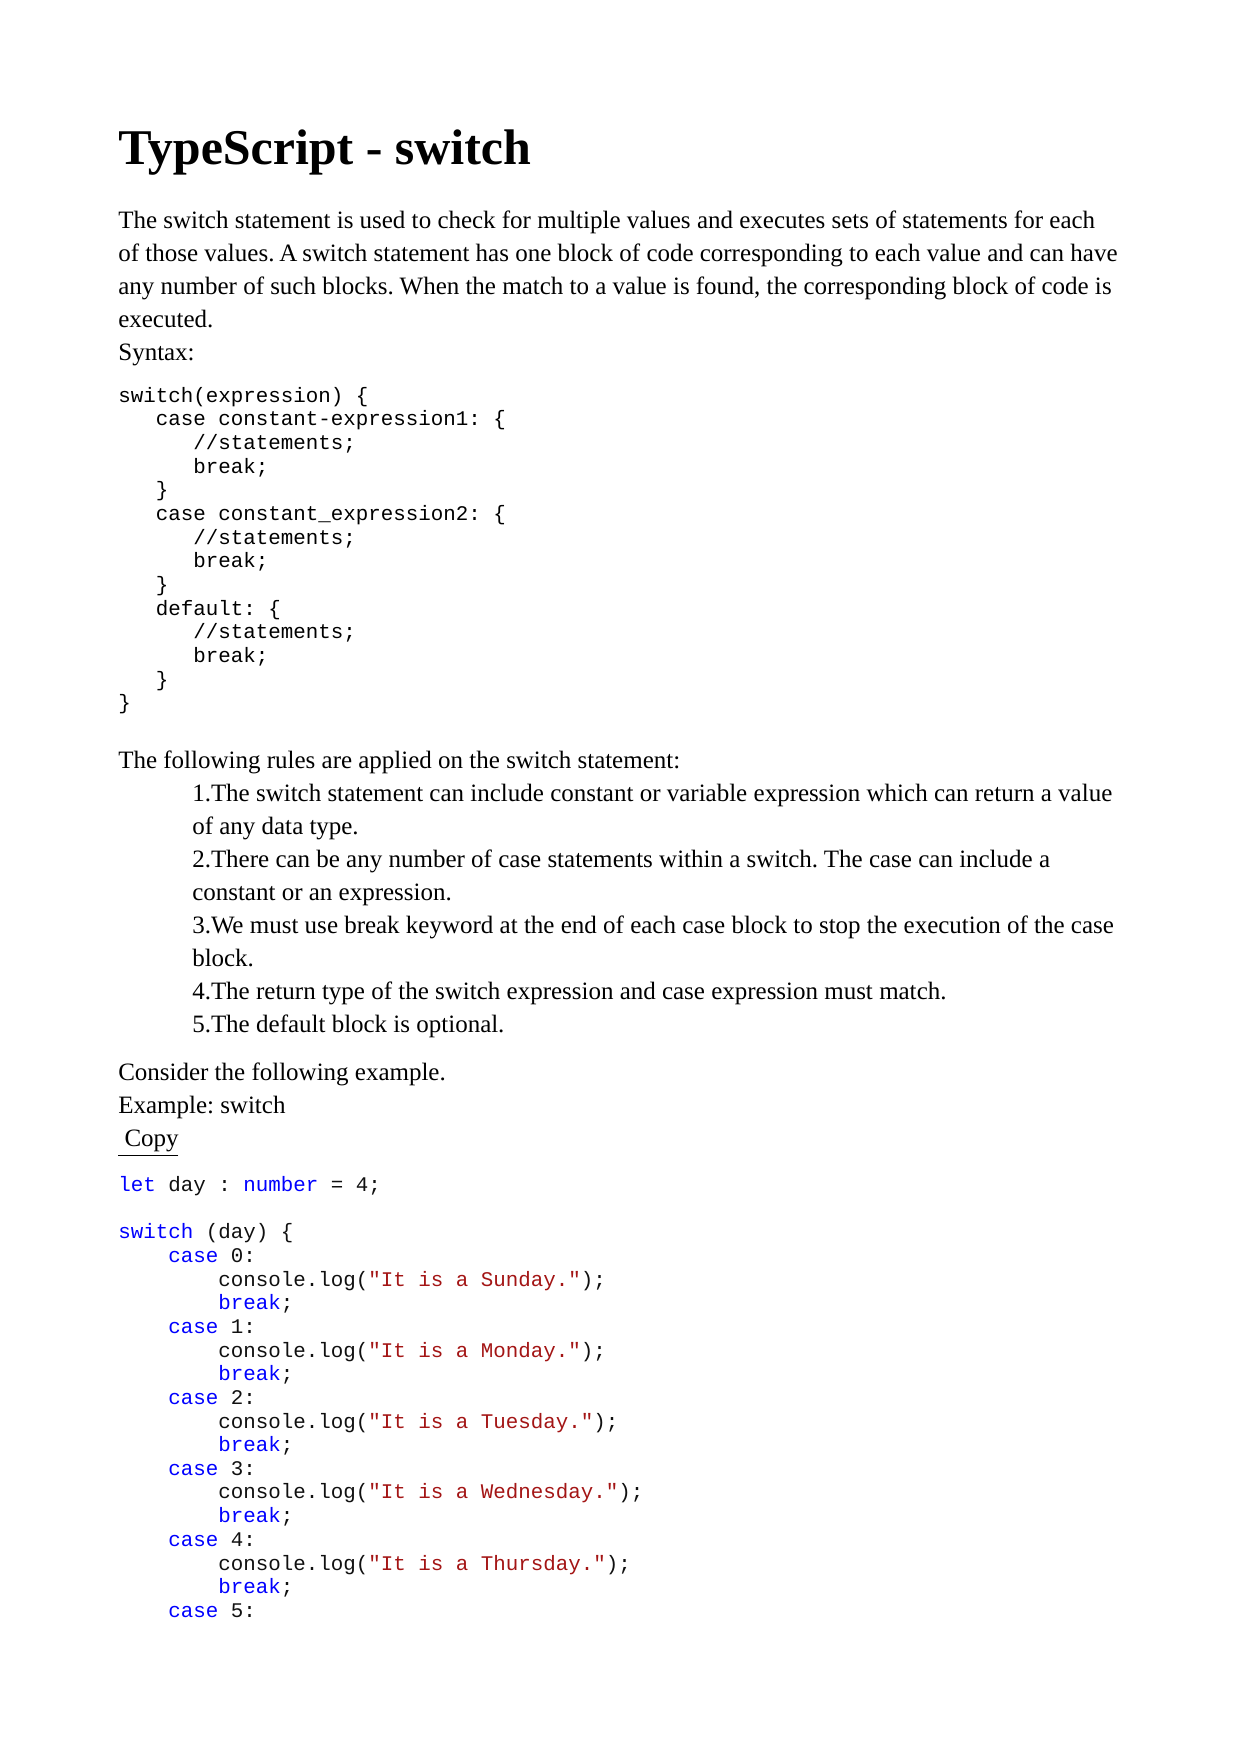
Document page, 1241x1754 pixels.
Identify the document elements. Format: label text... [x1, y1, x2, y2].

text The switch statement is used to check for multiple values and executes sets of statements for each of those values. A switch statement has one block of code corresponding to each value and can have any number of such blocks. When the match to a value is found, the corresponding block of code is executed. [118, 205, 1122, 333]
text console.log("It is a Sunday."); [118, 1269, 1122, 1292]
text console.log("It is a Monday."); [118, 1340, 1122, 1363]
list There can be any number of case statements within a switch. The case can include a constant or an expression. [118, 844, 1122, 906]
text default: { [118, 598, 1122, 621]
text let day : number = 4; [118, 1174, 1122, 1198]
text } [118, 479, 1122, 503]
text break; [118, 1292, 1122, 1316]
list The default block is optional. [118, 1009, 1122, 1038]
text break; [118, 1434, 1122, 1458]
text } [118, 692, 1122, 716]
text case 3: [118, 1458, 1122, 1482]
text switch(expression) { [118, 385, 1122, 408]
list The switch statement can include constant or variable expression which can return a value of any data type. [118, 778, 1122, 840]
text //statements; [118, 432, 1122, 456]
text //statements; [118, 621, 1122, 645]
text console.log("It is a Tuesday."); [118, 1411, 1122, 1434]
text Syntax: [118, 337, 1122, 366]
text case 5: [118, 1600, 1122, 1623]
text switch (day) { [118, 1221, 1122, 1245]
list We must use break keyword at the end of each case block to stop the execution of the case block. [118, 910, 1122, 972]
text case 0: [118, 1245, 1122, 1269]
text case 2: [118, 1387, 1122, 1411]
text //statements; [118, 527, 1122, 550]
text break; [118, 645, 1122, 668]
text break; [118, 1576, 1122, 1600]
text break; [118, 550, 1122, 574]
text console.log("It is a Wednesday."); [118, 1482, 1122, 1505]
text The following rules are applied on the switch statement: [118, 745, 1122, 774]
text break; [118, 1505, 1122, 1529]
text Example: switch [118, 1090, 1122, 1119]
text Copy [118, 1123, 1122, 1155]
text } [118, 574, 1122, 598]
text Consider the following example. [118, 1057, 1122, 1086]
text } [118, 668, 1122, 692]
text case 1: [118, 1316, 1122, 1340]
text case constant_expression2: { [118, 503, 1122, 527]
text case 4: [118, 1529, 1122, 1552]
text case constant-expression1: { [118, 408, 1122, 432]
text break; [118, 1363, 1122, 1387]
text console.log("It is a Thursday."); [118, 1552, 1122, 1576]
text break; [118, 456, 1122, 479]
list The return type of the switch expression and case expression must match. [118, 976, 1122, 1005]
subtitle TypeScript - switch [118, 118, 1122, 176]
